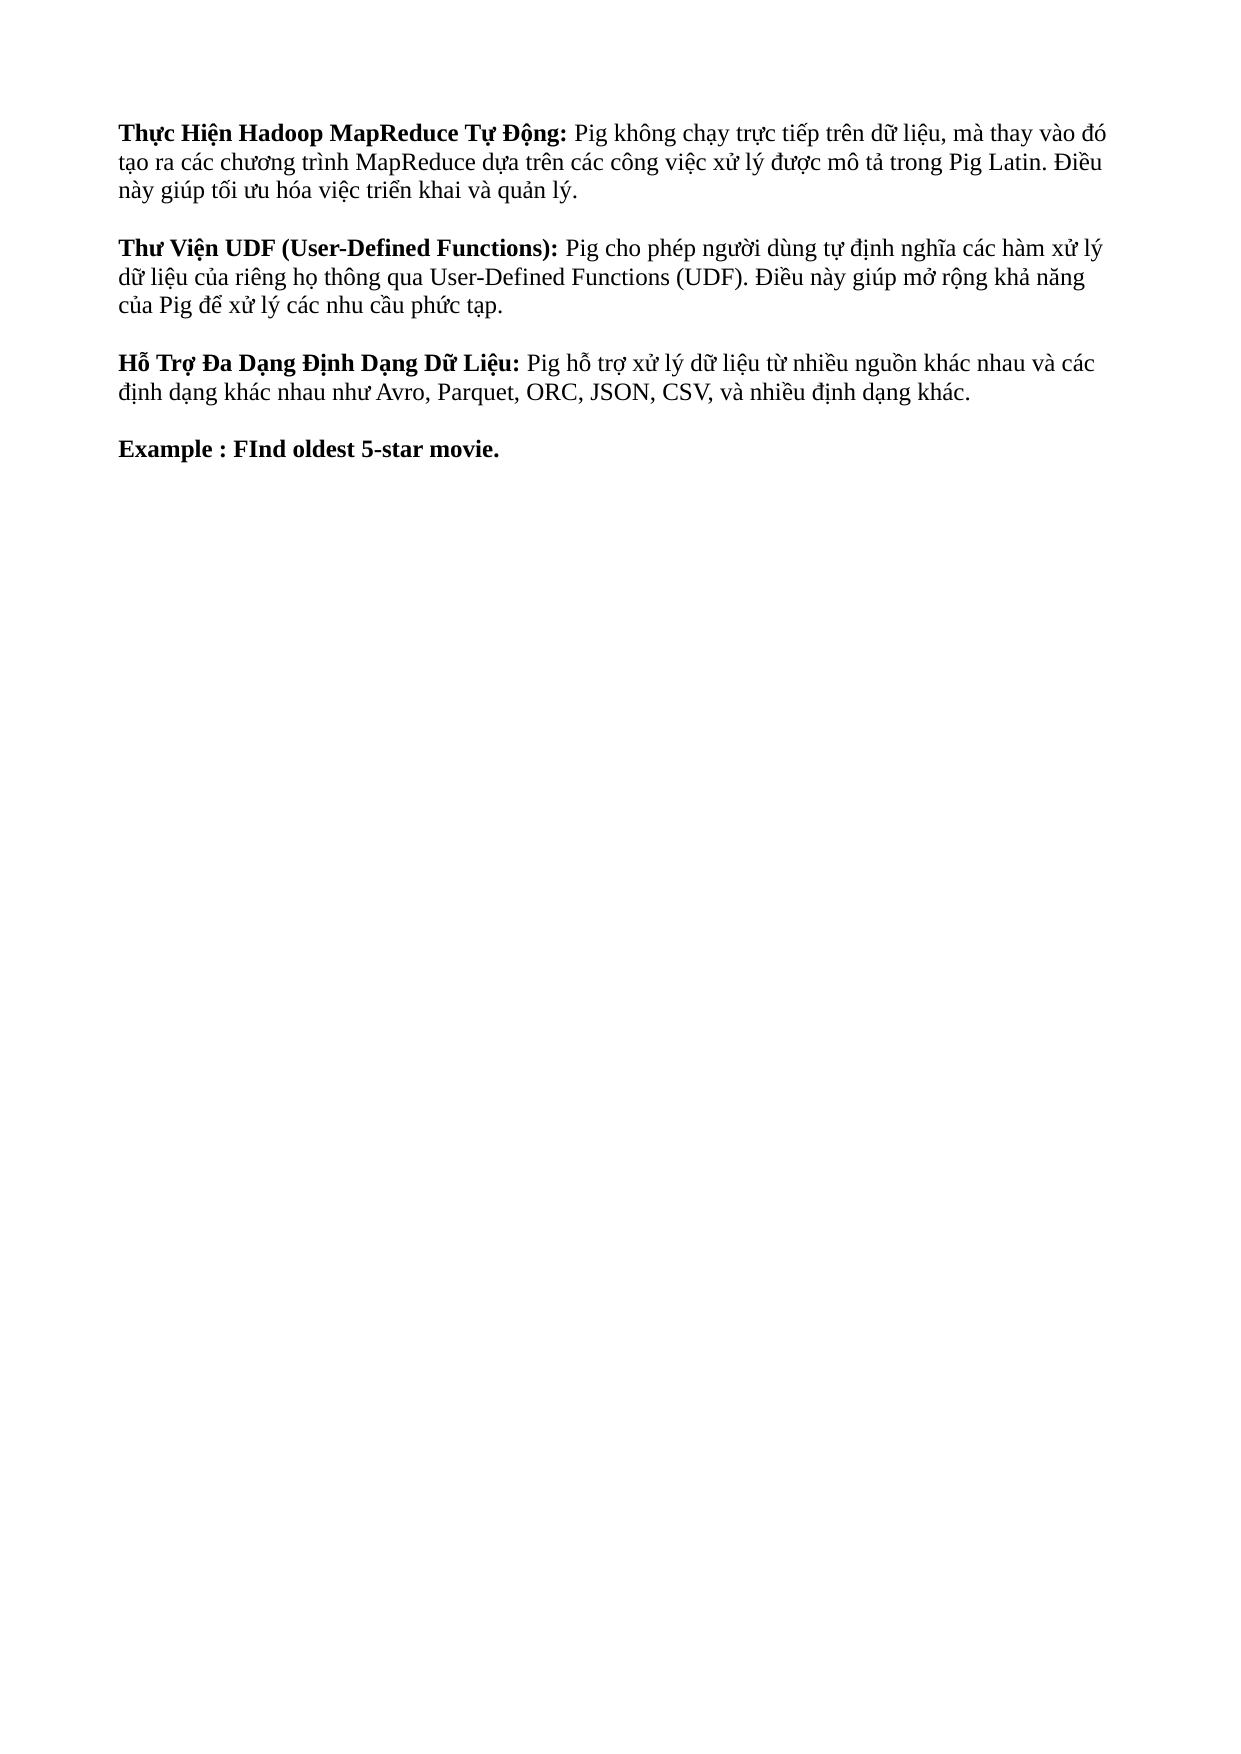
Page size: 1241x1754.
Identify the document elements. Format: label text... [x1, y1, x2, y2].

text Thực Hiện Hadoop MapReduce Tự Động: Pig không chạy trực tiếp trên dữ liệu, mà thay vào đó tạo ra các chương trình MapReduce dựa trên các công việc xử lý được mô tả trong Pig Latin. Điều này giúp tối ưu hóa việc triển khai và quản lý. [118, 118, 1122, 204]
text Thư Viện UDF (User-Defined Functions): Pig cho phép người dùng tự định nghĩa các hàm xử lý dữ liệu của riêng họ thông qua User-Defined Functions (UDF). Điều này giúp mở rộng khả năng của Pig để xử lý các nhu cầu phức tạp. [118, 233, 1122, 319]
text Example : FInd oldest 5-star movie. [118, 434, 1122, 463]
text Hỗ Trợ Đa Dạng Định Dạng Dữ Liệu: Pig hỗ trợ xử lý dữ liệu từ nhiều nguồn khác nhau và các định dạng khác nhau như Avro, Parquet, ORC, JSON, CSV, và nhiều định dạng khác. [118, 348, 1122, 406]
